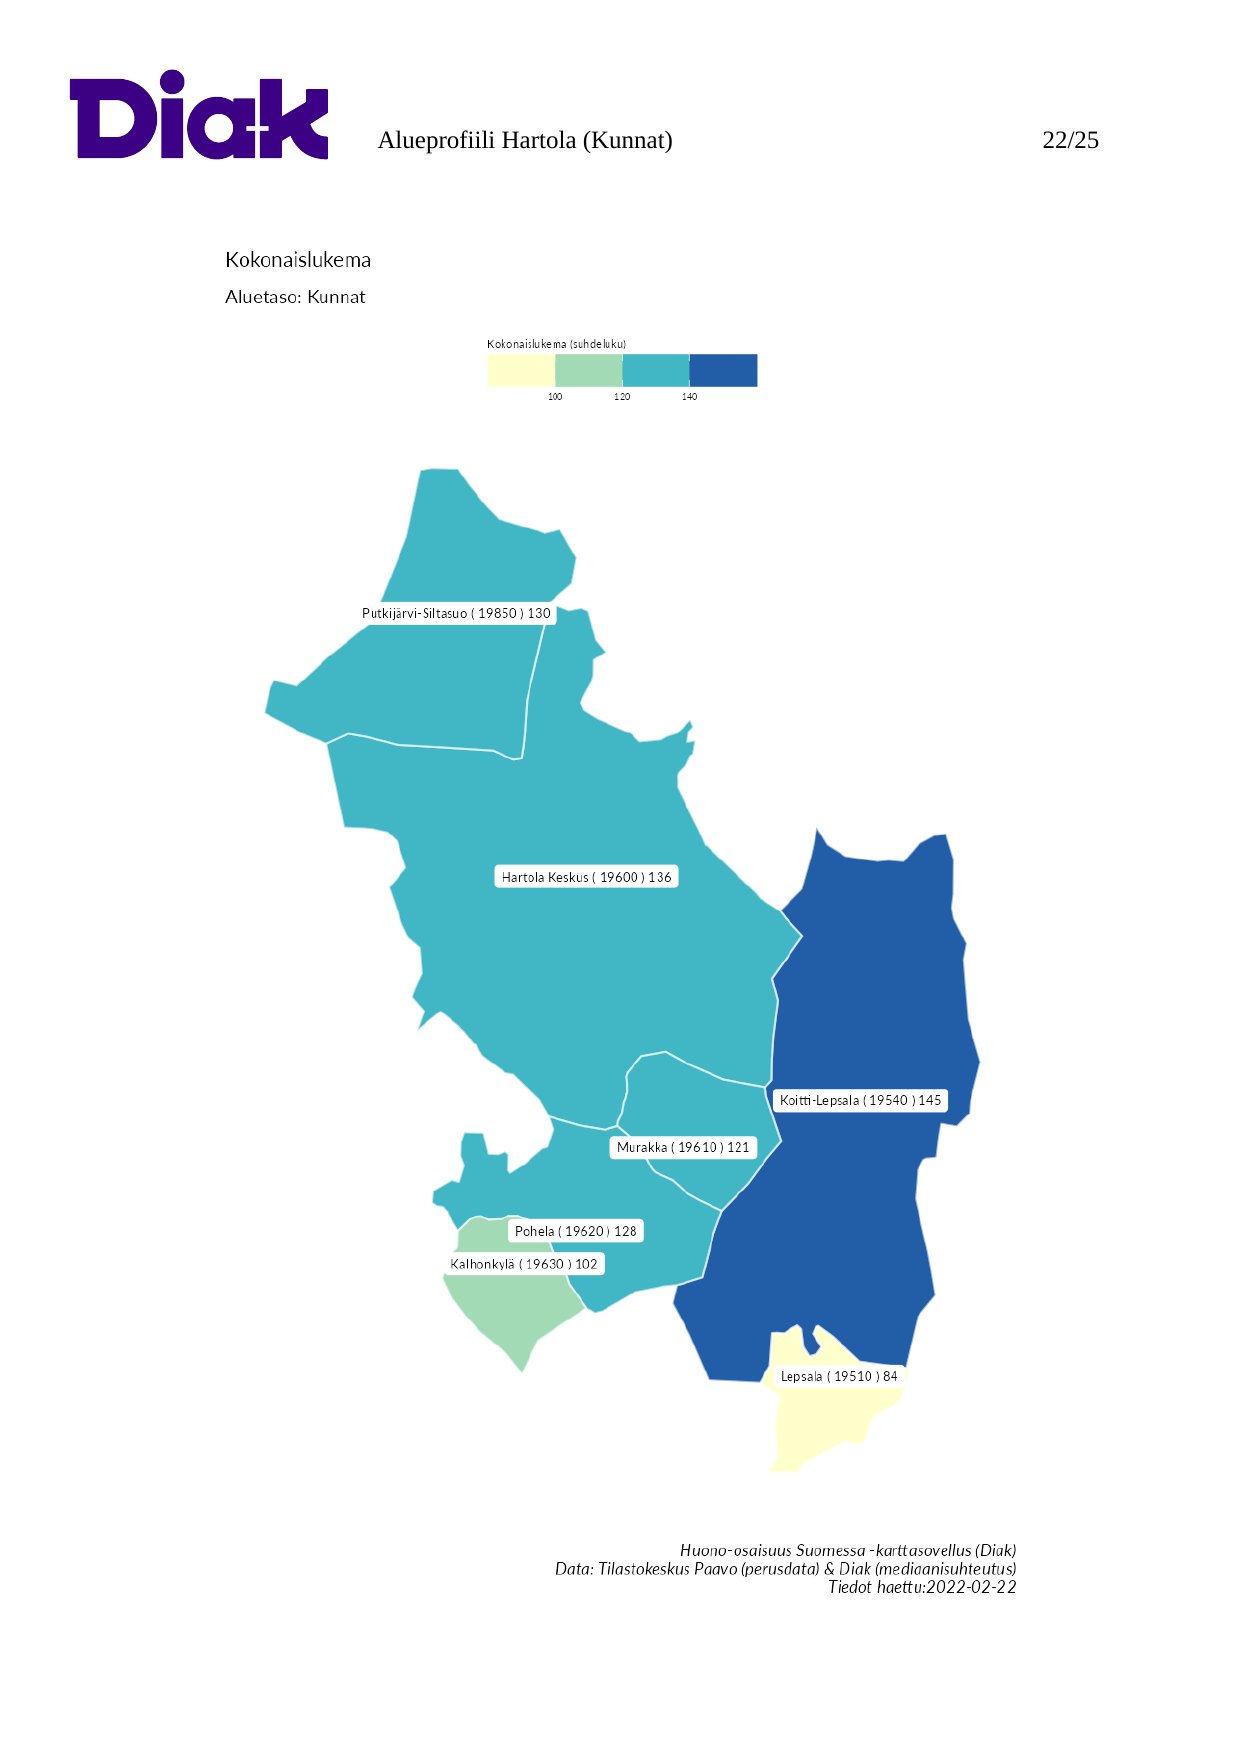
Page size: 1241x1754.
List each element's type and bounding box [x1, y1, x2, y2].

picture [61, 196, 1179, 1651]
